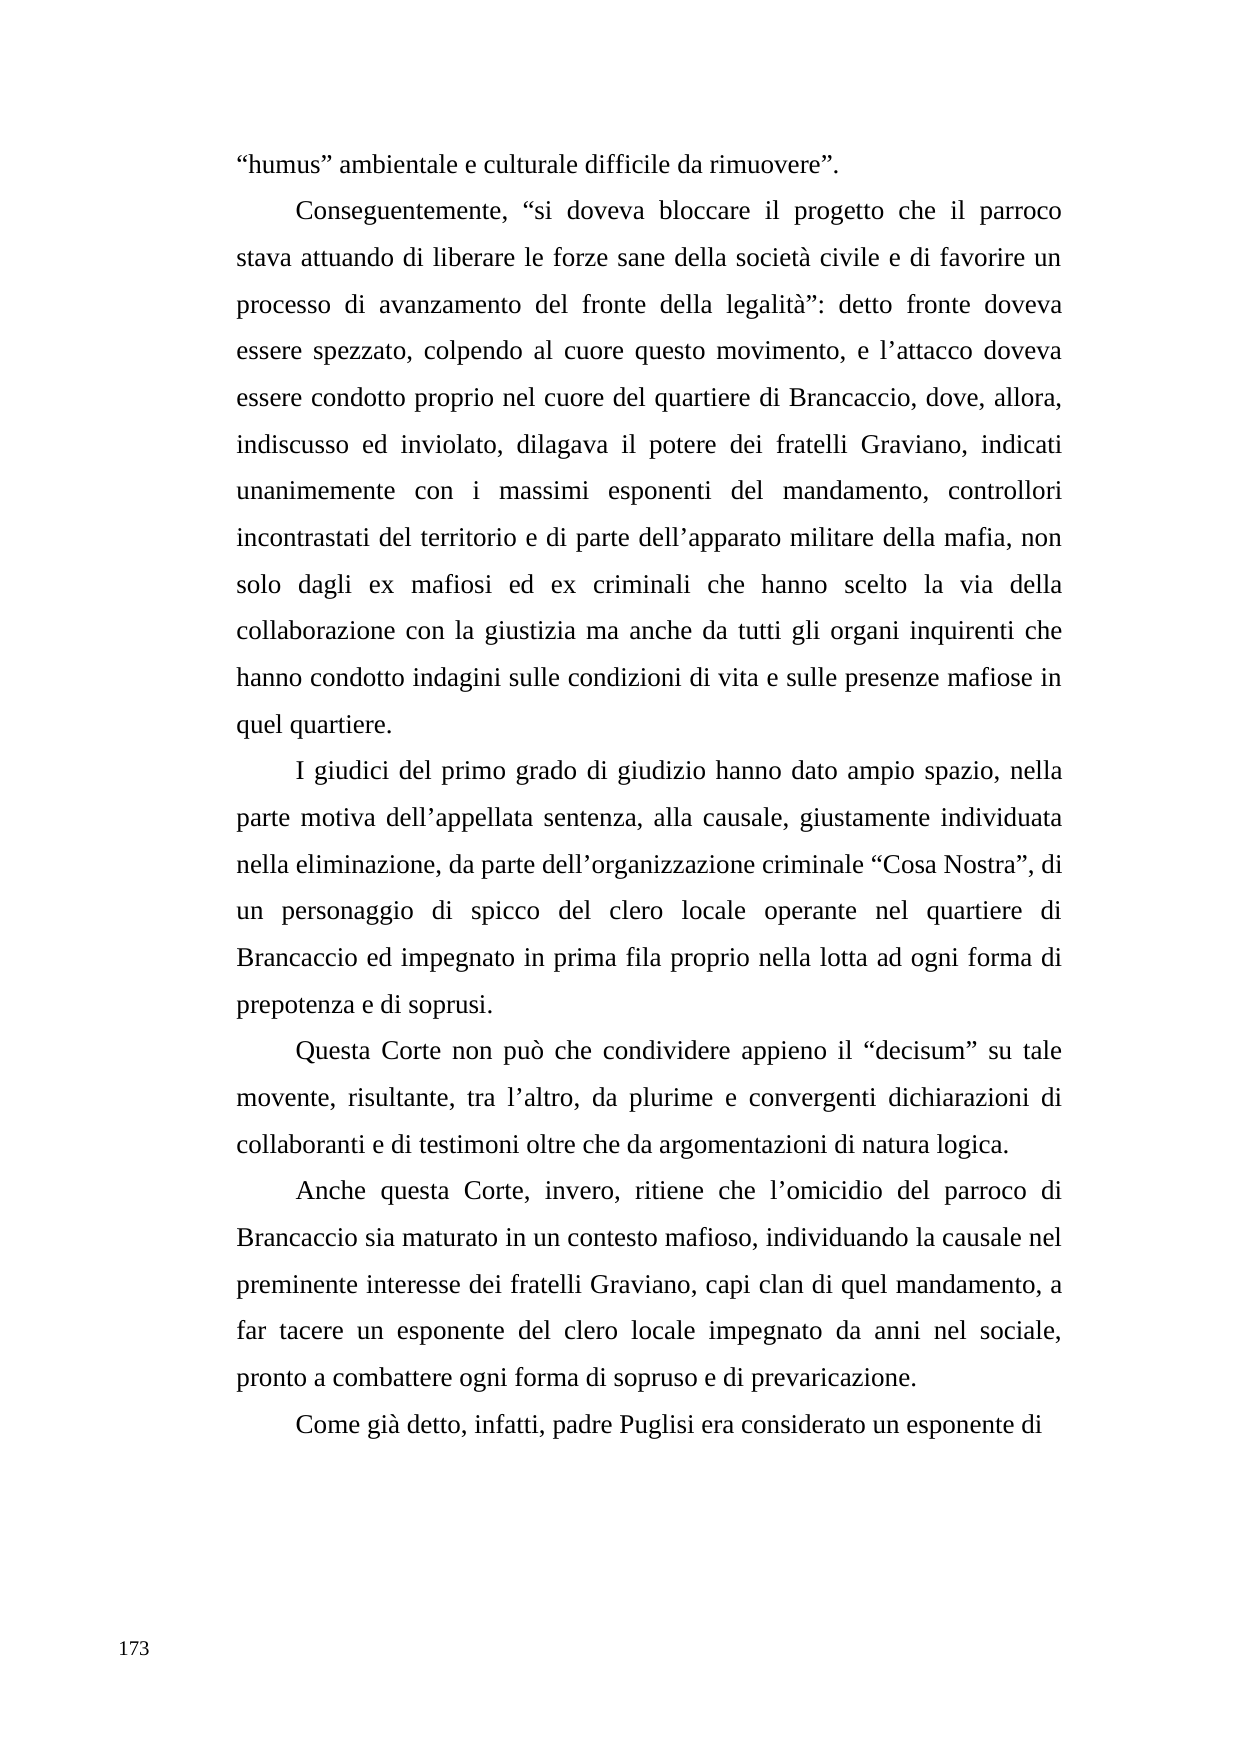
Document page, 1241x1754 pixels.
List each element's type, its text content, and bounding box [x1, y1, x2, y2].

text Conseguentemente, “si doveva bloccare il progetto che il parroco stava attuando di liberare le forze sane della società civile e di favorire un processo di avanzamento del fronte della legalità”: detto fronte doveva essere spezzato, colpendo al cuore questo movimento, e l’attacco doveva essere condotto proprio nel cuore del quartiere di Brancaccio, dove, allora, indiscusso ed inviolato, dilagava il potere dei fratelli Graviano, indicati unanimemente con i massimi esponenti del mandamento, controllori incontrastati del territorio e di parte dell’apparato militare della mafia, non solo dagli ex mafiosi ed ex criminali che hanno scelto la via della collaborazione con la giustizia ma anche da tutti gli organi inquirenti che hanno condotto indagini sulle condizioni di vita e sulle presenze mafiose in quel quartiere. [236, 194, 1063, 739]
text Anche questa Corte, invero, ritiene che l’omicidio del parroco di Brancaccio sia maturato in un contesto mafioso, individuando la causale nel preminente interesse dei fratelli Graviano, capi clan di quel mandamento, a far tacere un esponente del clero locale impegnato da anni nel sociale, pronto a combattere ogni forma di sopruso e di prevaricazione. [236, 1174, 1063, 1392]
text I giudici del primo grado di giudizio hanno dato ampio spazio, nella parte motiva dell’appellata sentenza, alla causale, giustamente individuata nella eliminazione, da parte dell’organizzazione criminale “Cosa Nostra”, di un personaggio di spicco del clero locale operante nel quartiere di Brancaccio ed impegnato in prima fila proprio nella lotta ad ogni forma di prepotenza e di soprusi. [236, 754, 1063, 1019]
text Questa Corte non può che condividere appieno il “decisum” su tale movente, risultante, tra l’altro, da plurime e convergenti dichiarazioni di collaboranti e di testimoni oltre che da argomentazioni di natura logica. [236, 1034, 1063, 1159]
text “humus” ambientale e culturale difficile da rimuovere”. [236, 148, 1063, 179]
text Come già detto, infatti, padre Puglisi era considerato un esponente di [236, 1408, 1063, 1439]
